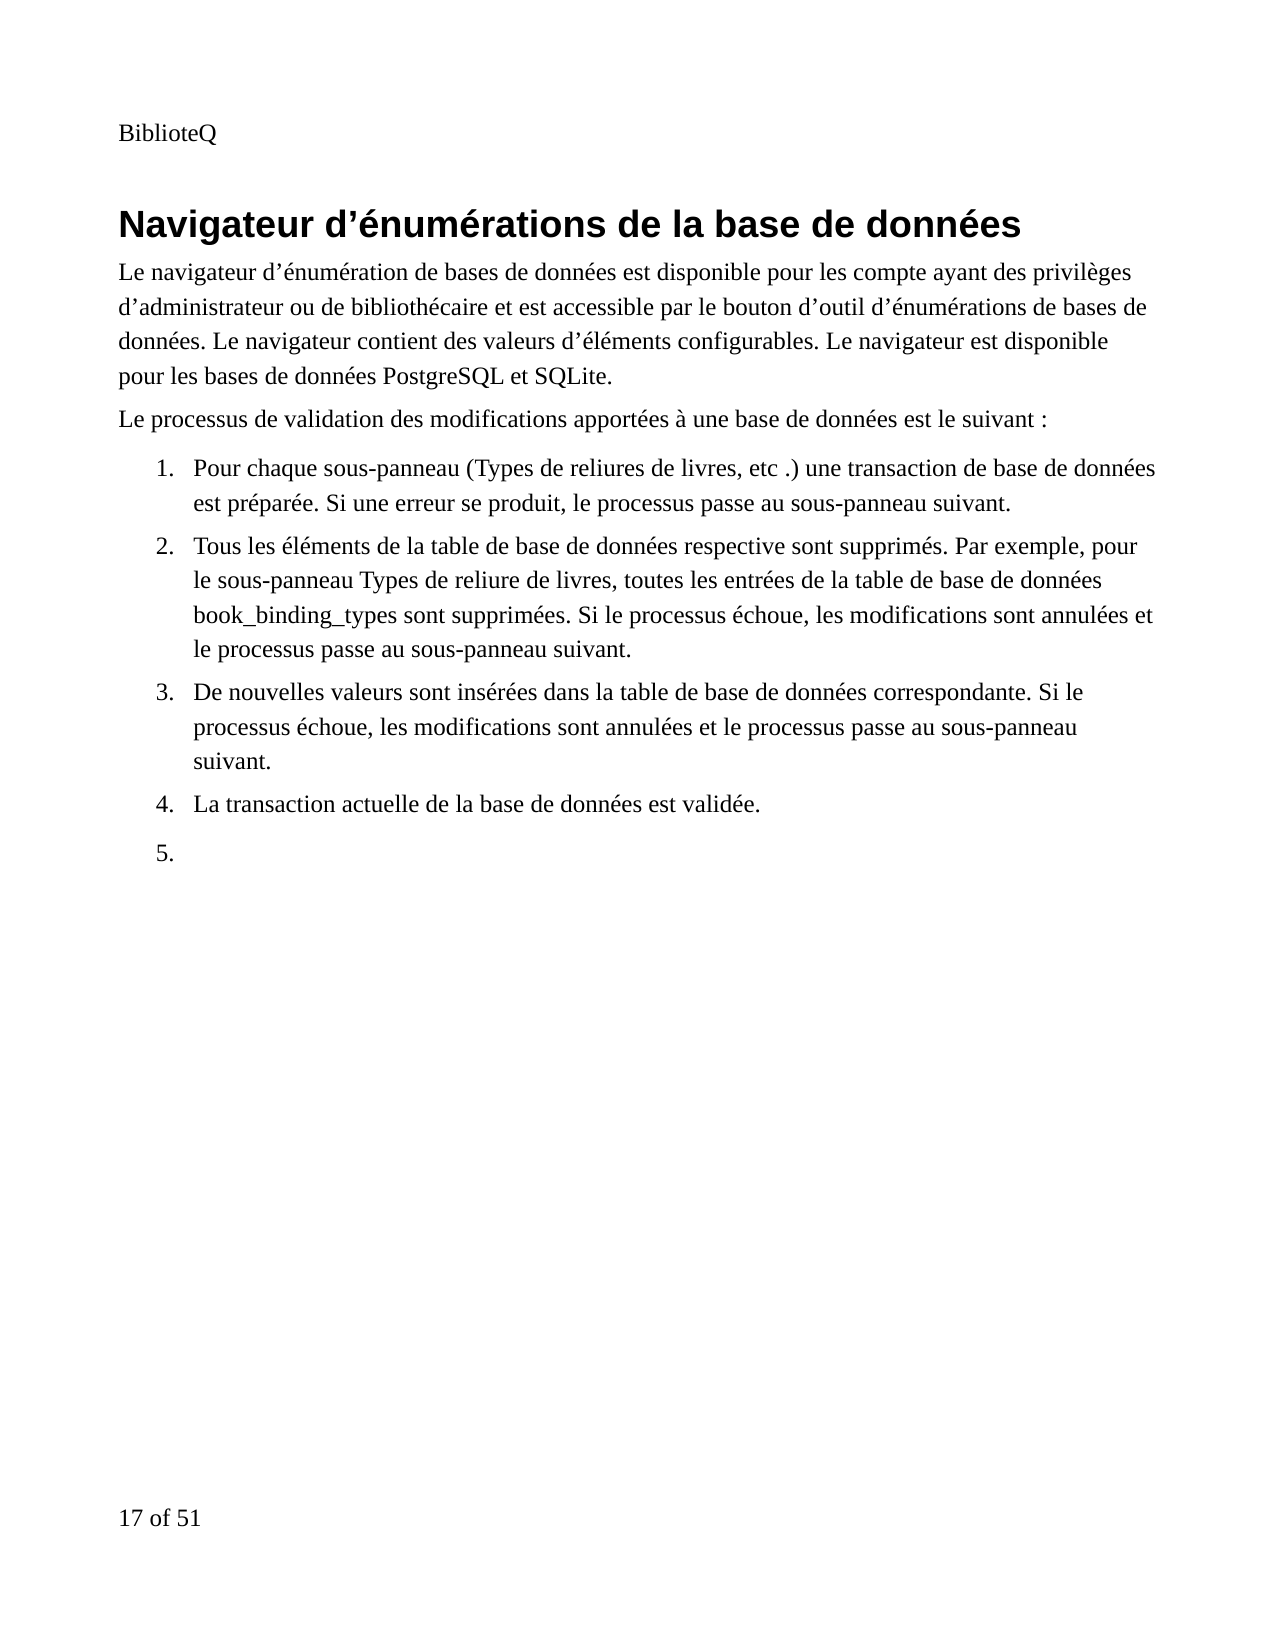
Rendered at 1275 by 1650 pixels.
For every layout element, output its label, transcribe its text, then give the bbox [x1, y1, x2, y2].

list La transaction actuelle de la base de données est validée. [156, 789, 1157, 818]
list De nouvelles valeurs sont insérées dans la table de base de données correspondante. Si le processus échoue, les modifications sont annulées et le processus passe au sous-panneau suivant. [156, 677, 1157, 775]
subtitle Navigateur d’énumérations de la base de données [118, 201, 1157, 245]
list Pour chaque sous-panneau (Types de reliures de livres, etc .) une transaction de base de données est préparée. Si une erreur se produit, le processus passe au sous-panneau suivant. [156, 453, 1157, 516]
list Tous les éléments de la table de base de données respective sont supprimés. Par exemple, pour le sous-panneau Types de reliure de livres, toutes les entrées de la table de base de données book_binding_types sont supprimées. Si le processus échoue, les modifications sont annulées et le processus passe au sous-panneau suivant. [156, 531, 1157, 663]
text Le processus de validation des modifications apportées à une base de données est le suivant : [118, 404, 1157, 433]
text Le navigateur d’énumération de bases de données est disponible pour les compte ayant des privilèges d’administrateur ou de bibliothécaire et est accessible par le bouton d’outil d’énumérations de bases de données. Le navigateur contient des valeurs d’éléments configurables. Le navigateur est disponible pour les bases de données PostgreSQL et SQLite. [118, 257, 1157, 390]
